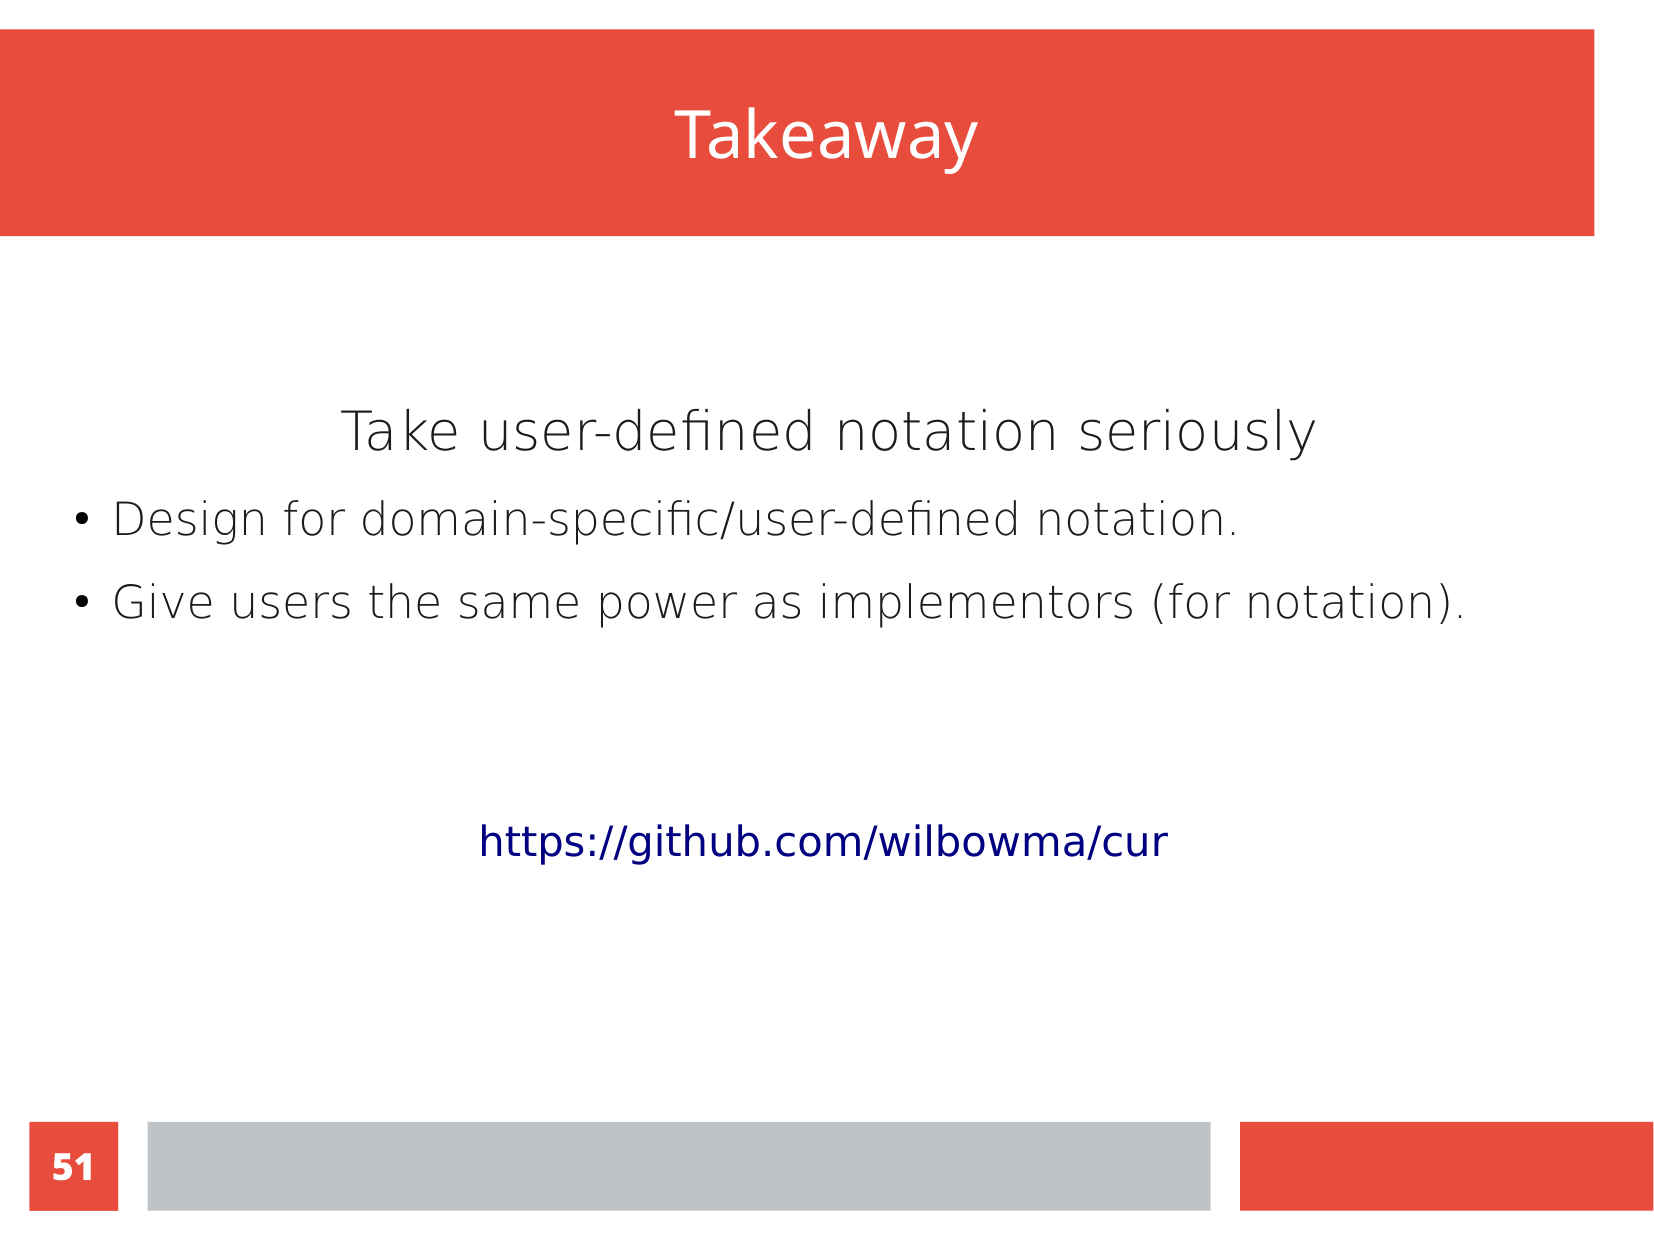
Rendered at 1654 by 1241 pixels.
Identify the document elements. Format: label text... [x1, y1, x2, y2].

text_box https://github.com/wilbowma/cur [463, 810, 1184, 874]
title Takeaway [59, 59, 1595, 207]
list Take user-defined notation seriously Design for domain-specific/user-defined notation. Give users the same power as implementors (for notation). [59, 324, 1565, 691]
